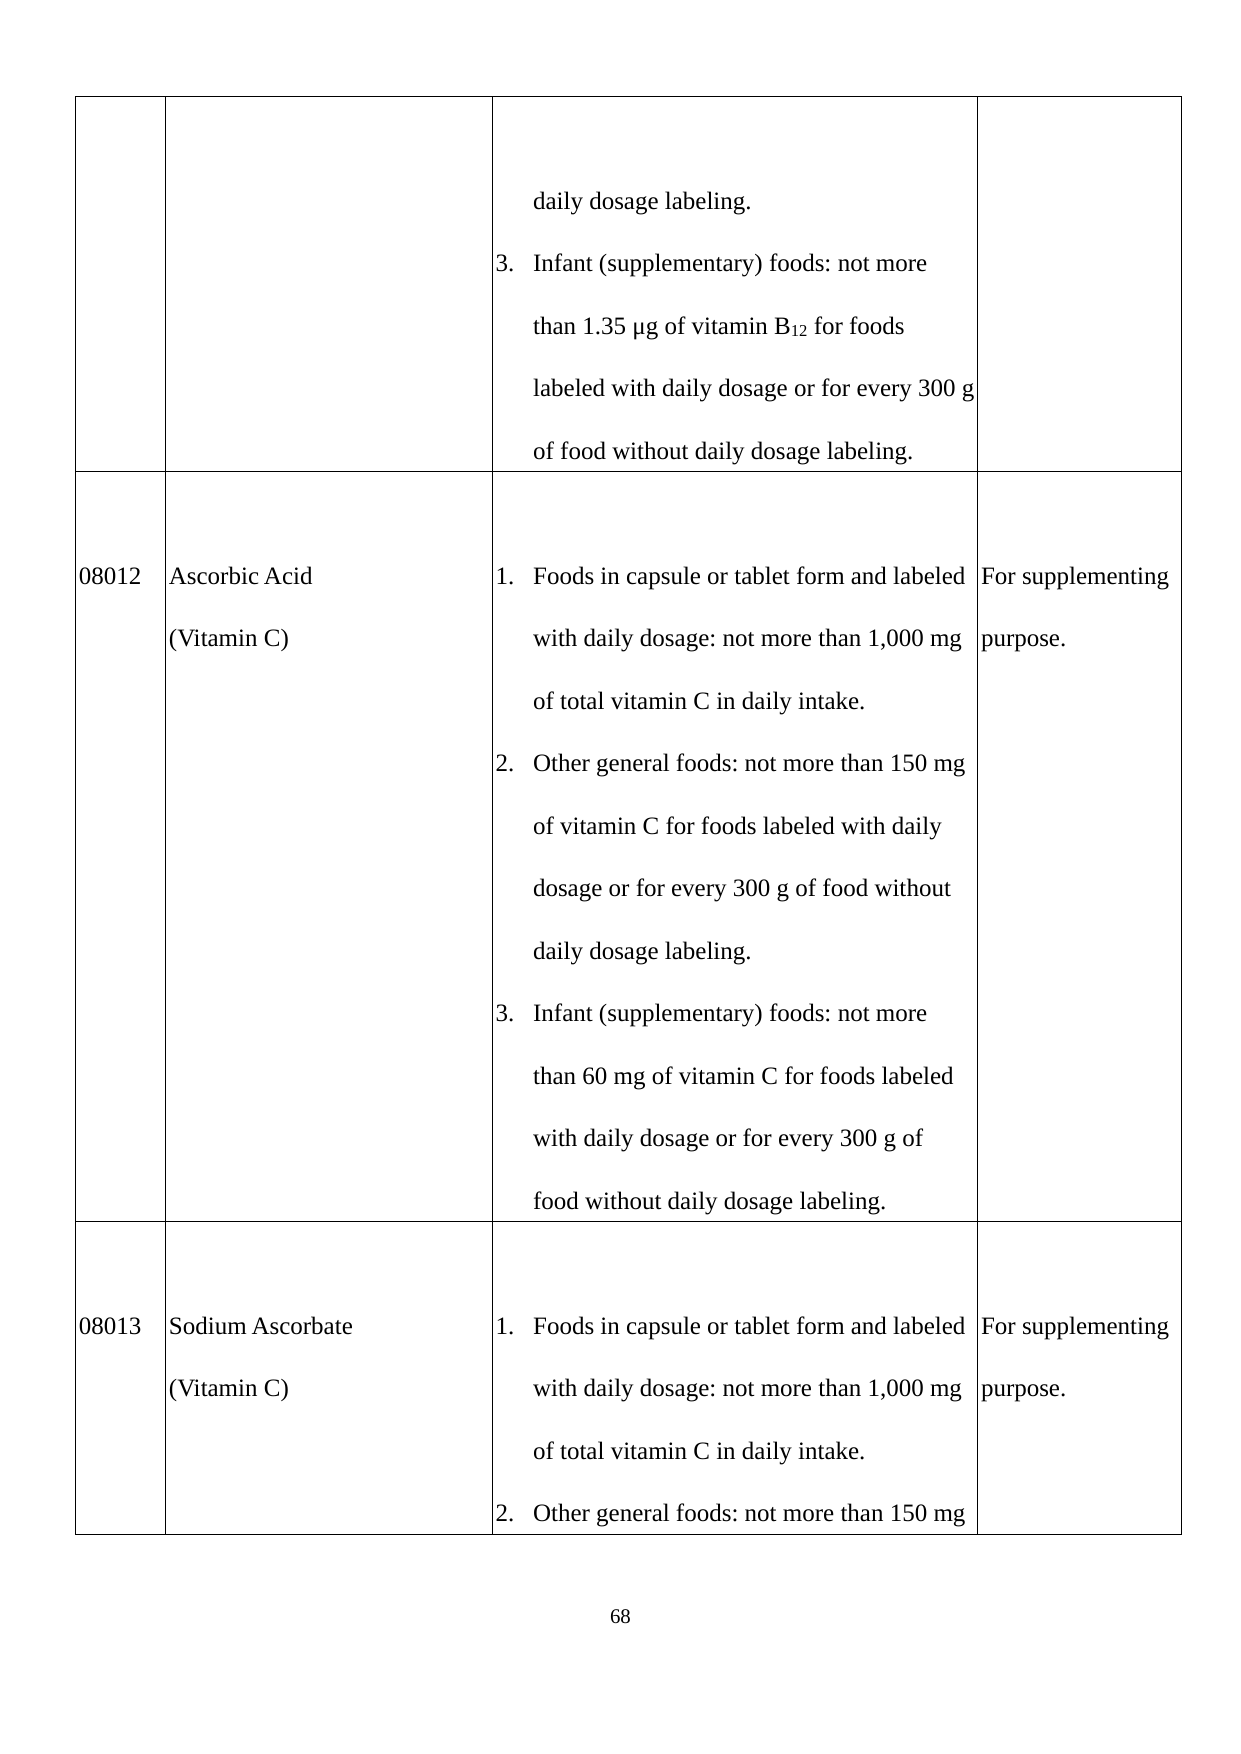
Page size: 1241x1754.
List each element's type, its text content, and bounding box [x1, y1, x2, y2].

table_cell [166, 97, 492, 471]
table_cell [76, 97, 165, 471]
table_cell [978, 97, 1181, 471]
table_cell Sodium Ascorbate (Vitamin C) [166, 1222, 492, 1534]
table_cell Foods in capsule or tablet form and labeled with daily dosage: not more than 1,000 mg of total vitamin C in daily intake. Other general foods: not more than 150 mg [493, 1222, 977, 1534]
table_cell 08012 [76, 472, 165, 1221]
table_cell For supplementing purpose. [978, 1222, 1181, 1534]
table_cell 08013 [76, 1222, 165, 1534]
table_cell Foods in capsule or tablet form and labeled with daily dosage: not more than 1,000 mg of total vitamin C in daily intake. Other general foods: not more than 150 mg of vitamin C for foods labeled with daily dosage or for every 300 g of food without daily dosage labeling. Infant (supplementary) foods: not more than 60 mg of vitamin C for foods labeled with daily dosage or for every 300 g of food without daily dosage labeling. [493, 472, 977, 1221]
table_cell daily dosage labeling. Infant (supplementary) foods: not more than 1.35 μg of vitamin B12 for foods labeled with daily dosage or for every 300 g of food without daily dosage labeling. [493, 97, 977, 471]
table_cell For supplementing purpose. [978, 472, 1181, 1221]
table_cell Ascorbic Acid (Vitamin C) [166, 472, 492, 1221]
